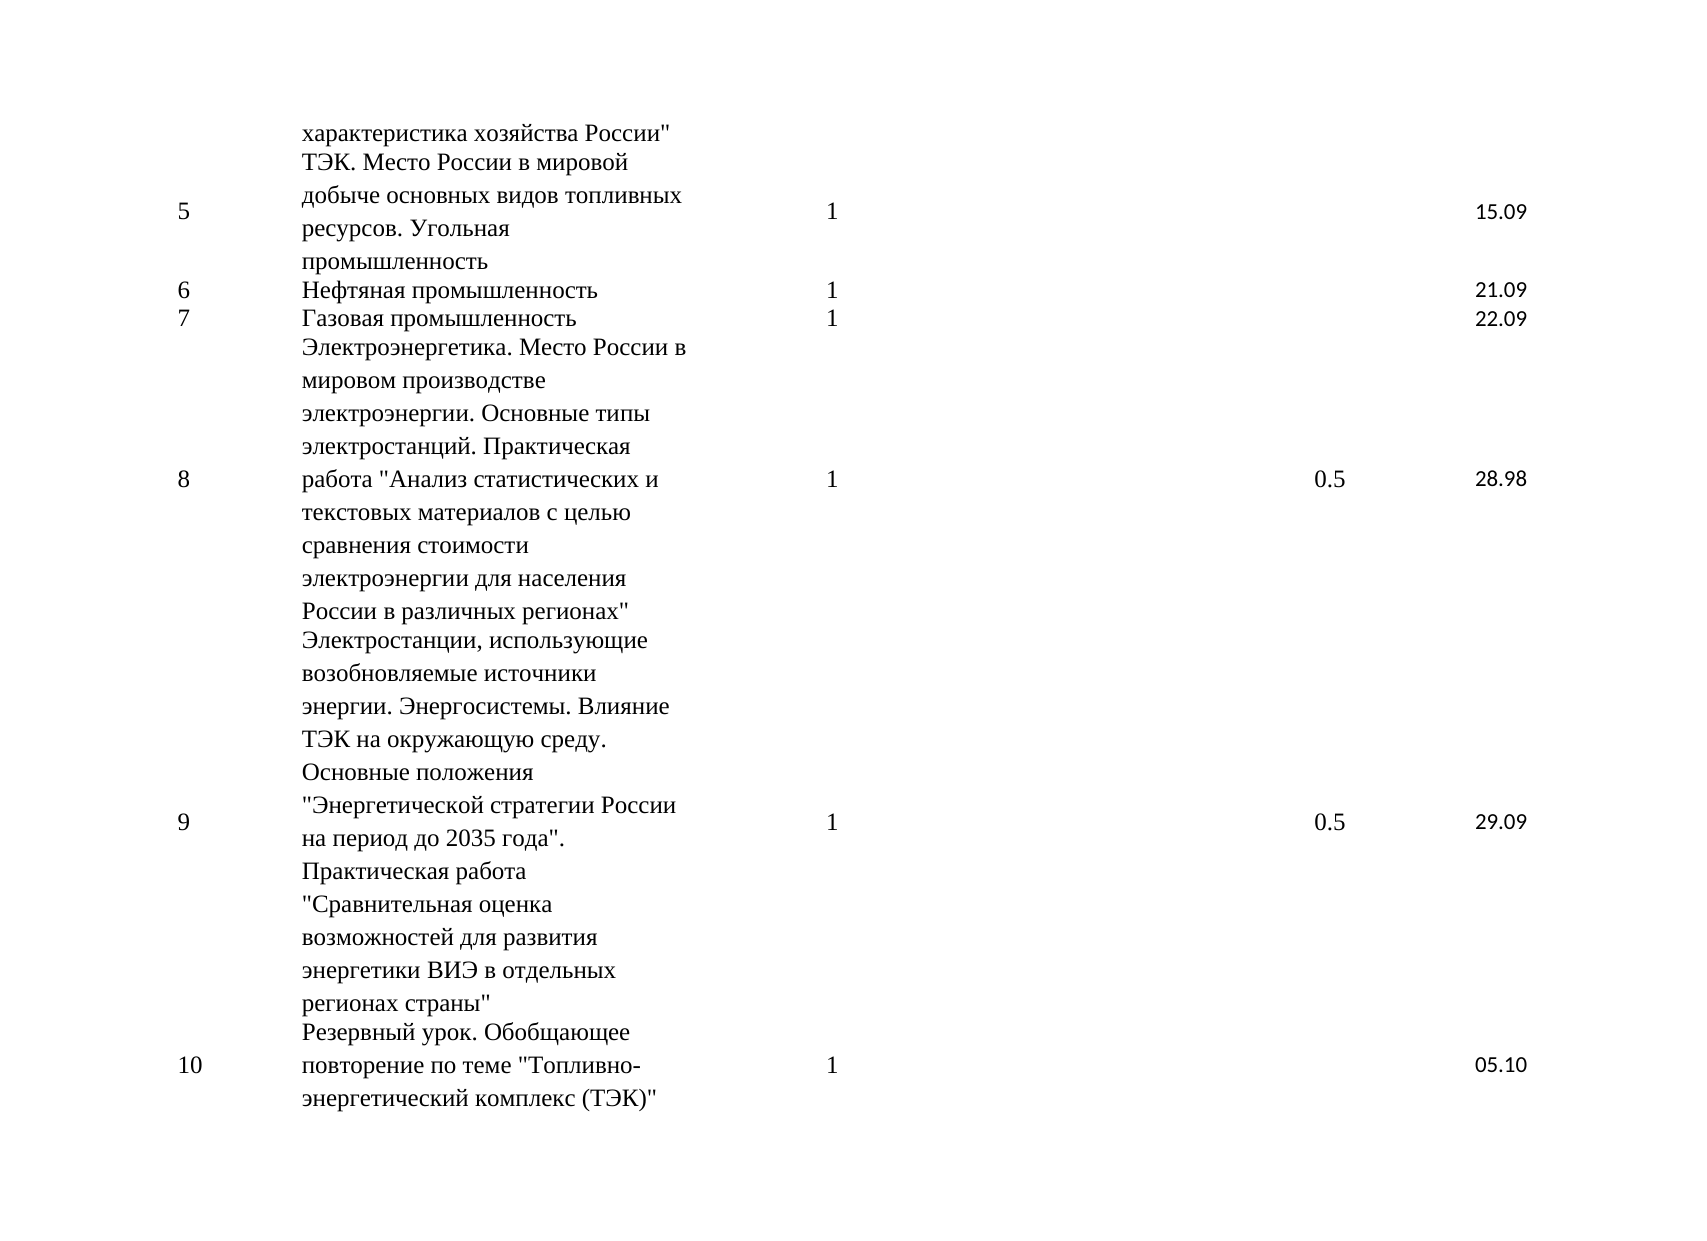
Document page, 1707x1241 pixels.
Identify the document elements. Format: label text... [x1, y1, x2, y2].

table_cell 9 [166, 625, 276, 1017]
table_cell 1 [698, 625, 952, 1017]
table_cell [952, 275, 1196, 303]
table_cell [952, 147, 1196, 275]
table_cell 0.5 [1196, 625, 1449, 1017]
table_cell [952, 625, 1196, 1017]
table_cell 29.09 [1449, 625, 1628, 1017]
table_cell [952, 118, 1196, 147]
table_cell 10 [166, 1017, 276, 1112]
table_cell Электроэнергетика. Место России в мировом производстве электроэнергии. Основные типы электростанций. Практическая работа "Анализ статистических и текстовых материалов с целью сравнения стоимости электроэнергии для населения России в различных регионах" [276, 332, 698, 625]
table_cell 15.09 [1449, 147, 1628, 275]
table_cell 1 [698, 1017, 952, 1112]
table_cell [1196, 1017, 1449, 1112]
table_cell 28.98 [1449, 332, 1628, 625]
table_cell [166, 118, 276, 147]
table_cell Резервный урок. Обобщающее повторение по теме "Топливно-энергетический комплекс (ТЭК)" [276, 1017, 698, 1112]
table_cell [1449, 118, 1628, 147]
table_cell Электростанции, использующие возобновляемые источники энергии. Энергосистемы. Влияние ТЭК на окружающую среду. Основные положения "Энергетической стратегии России на период до 2035 года". Практическая работа "Сравнительная оценка возможностей для развития энергетики ВИЭ в отдельных регионах страны" [276, 625, 698, 1017]
table_cell [952, 304, 1196, 332]
table_cell 21.09 [1449, 275, 1628, 303]
table_cell 05.10 [1449, 1017, 1628, 1112]
table_cell Газовая промышленность [276, 304, 698, 332]
table_cell 5 [166, 147, 276, 275]
table_cell 7 [166, 304, 276, 332]
table_cell ТЭК. Место России в мировой добыче основных видов топливных ресурсов. Угольная промышленность [276, 147, 698, 275]
table_cell [1196, 147, 1449, 275]
table_cell 6 [166, 275, 276, 303]
table_cell [952, 332, 1196, 625]
table_cell 1 [698, 275, 952, 303]
table_cell 0.5 [1196, 332, 1449, 625]
table_cell 22.09 [1449, 304, 1628, 332]
table_cell 1 [698, 147, 952, 275]
table_cell характеристика хозяйства России" [276, 118, 698, 147]
table_cell Нефтяная промышленность [276, 275, 698, 303]
table_cell [1196, 118, 1449, 147]
table_cell [698, 118, 952, 147]
table_cell [1196, 275, 1449, 303]
table_cell 1 [698, 332, 952, 625]
table_cell 8 [166, 332, 276, 625]
table_cell 1 [698, 304, 952, 332]
table_cell [952, 1017, 1196, 1112]
table_cell [1196, 304, 1449, 332]
